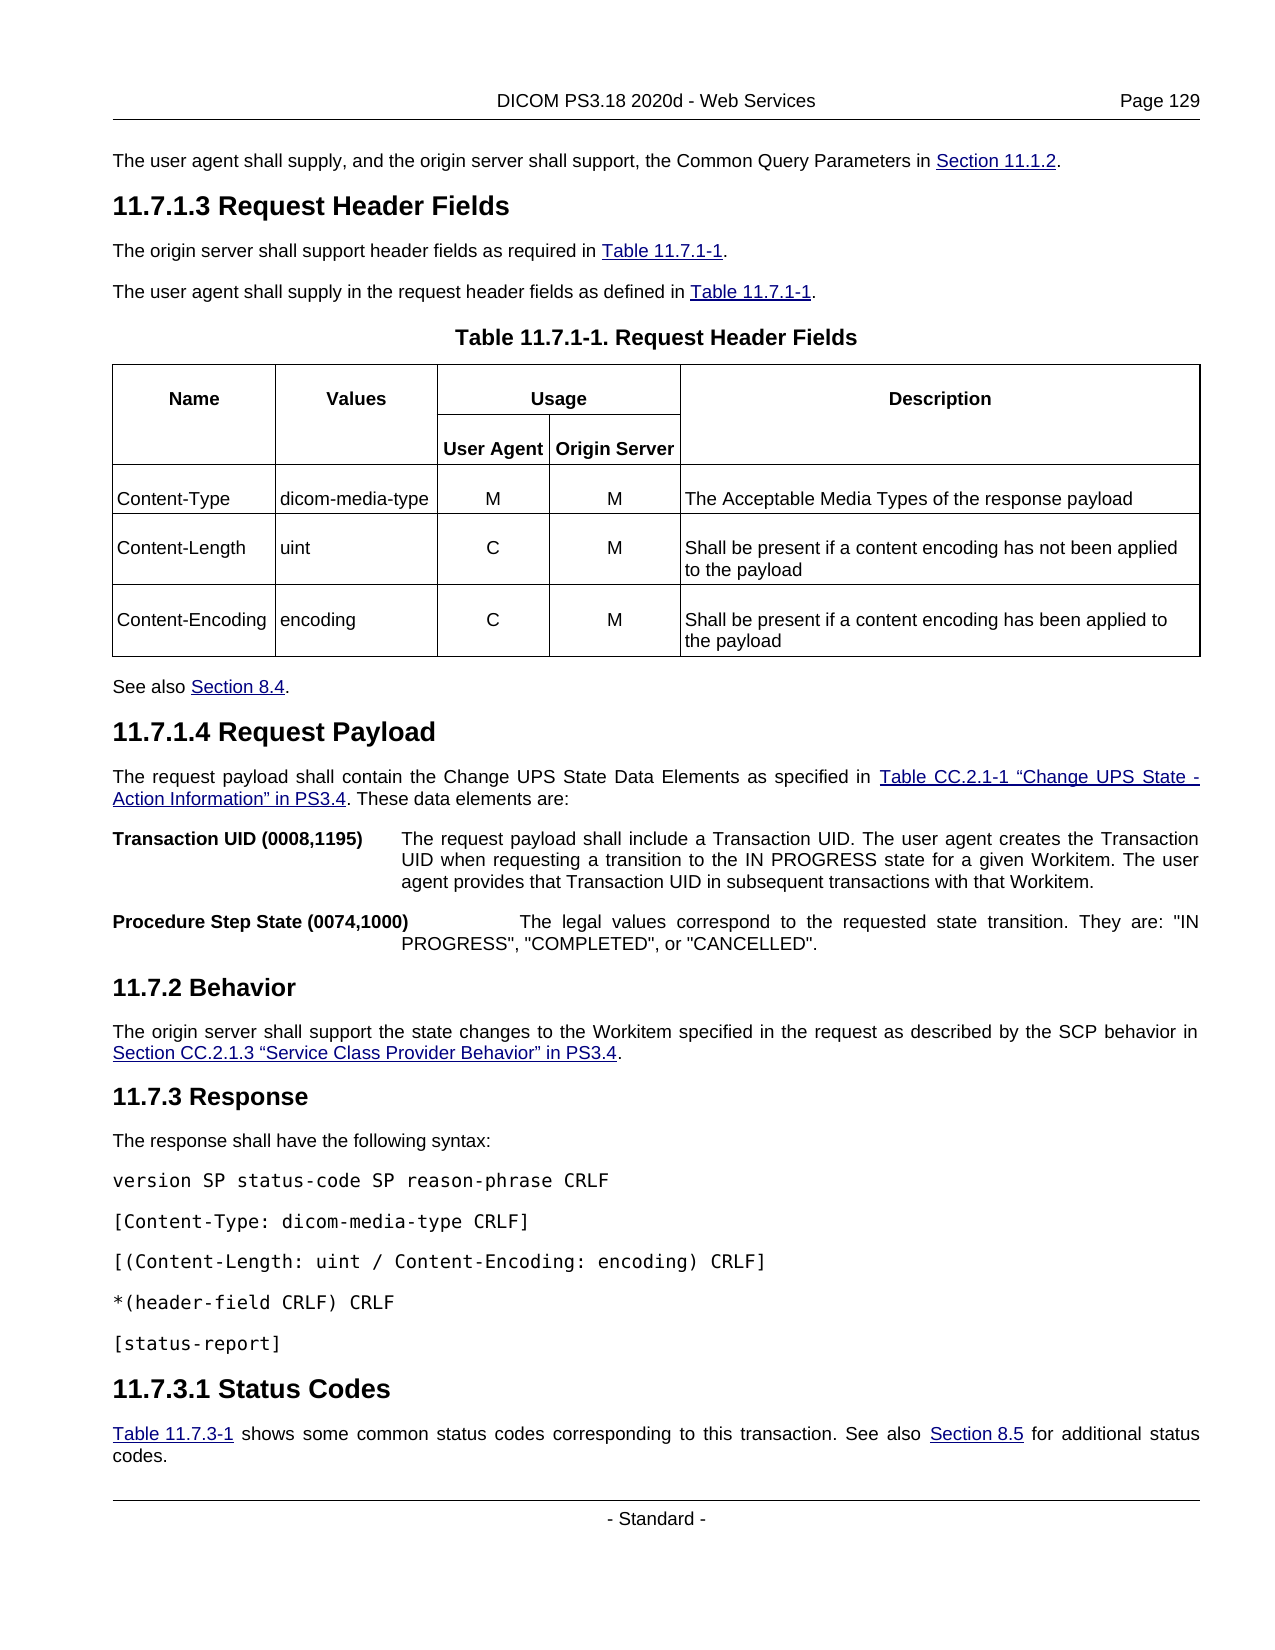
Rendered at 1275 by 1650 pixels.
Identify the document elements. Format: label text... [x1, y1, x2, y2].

table_cell The Acceptable Media Types of the response payload [681, 465, 1199, 513]
table_header Name [113, 365, 275, 463]
text 11.7.3 Response [112, 1082, 1200, 1111]
text The user agent shall supply in the request header fields as defined in Table 11.7.1-1. [112, 281, 1200, 302]
table_cell M [550, 514, 680, 584]
text 11.7.2 Behavior [112, 973, 1200, 1002]
table_cell Shall be present if a content encoding has been applied to the payload [681, 585, 1199, 656]
text The request payload shall contain the Change UPS State Data Elements as specified in Table CC.2.1-1 “Change UPS State - Action Information” in PS3.4. These data elements are: [112, 766, 1200, 809]
table_cell M [438, 465, 549, 513]
text The origin server shall support header fields as required in Table 11.7.1-1. [112, 240, 1200, 262]
text [status-report] [112, 1333, 1200, 1354]
table_cell User Agent [438, 415, 549, 463]
table_cell dicom-media-type [276, 465, 437, 513]
text Table 11.7.1-1. Request Header Fields [112, 325, 1200, 351]
text The user agent shall supply, and the origin server shall support, the Common Query Parameters in Section 11.1.2. [112, 150, 1200, 172]
text 11.7.1.4 Request Payload [112, 716, 1200, 747]
text *(header-field CRLF) CRLF [112, 1292, 1200, 1314]
table_cell Origin Server [550, 415, 680, 463]
text [(Content-Length: uint / Content-Encoding: encoding) CRLF] [112, 1251, 1200, 1273]
table_cell M [550, 465, 680, 513]
table_cell C [438, 514, 549, 584]
table_cell Content-Length [113, 514, 275, 584]
text Table 11.7.3-1 shows some common status codes corresponding to this transaction. See also Section 8.5 for additional status codes. [112, 1423, 1200, 1466]
text The origin server shall support the state changes to the Workitem specified in the request as described by the SCP behavior in Section CC.2.1.3 “Service Class Provider Behavior” in PS3.4. [112, 1020, 1200, 1063]
table_header Usage [438, 365, 680, 414]
table_cell Shall be present if a content encoding has not been applied to the payload [681, 514, 1199, 584]
table_header Description [681, 365, 1199, 463]
text 11.7.3.1 Status Codes [112, 1373, 1200, 1404]
table_cell C [438, 585, 549, 656]
text The response shall have the following syntax: [112, 1130, 1200, 1151]
table_cell uint [276, 514, 437, 584]
table_header Values [276, 365, 437, 463]
table_cell Content-Encoding [113, 585, 275, 656]
table_cell Content-Type [113, 465, 275, 513]
table_cell encoding [276, 585, 437, 656]
text Procedure Step State (0074,1000) The legal values correspond to the requested state transition. They are: "IN PROGRESS", "COMPLETED", or "CANCELLED". [112, 911, 1200, 954]
text version SP status-code SP reason-phrase CRLF [112, 1170, 1200, 1192]
text Transaction UID (0008,1195) The request payload shall include a Transaction UID. The user agent creates the Transaction UID when requesting a transition to the IN PROGRESS state for a given Workitem. The user agent provides that Transaction UID in subsequent transactions with that Workitem. [112, 828, 1200, 892]
text 11.7.1.3 Request Header Fields [112, 190, 1200, 222]
table_cell M [550, 585, 680, 656]
text [Content-Type: dicom-media-type CRLF] [112, 1211, 1200, 1233]
text See also Section 8.4. [112, 675, 1200, 697]
